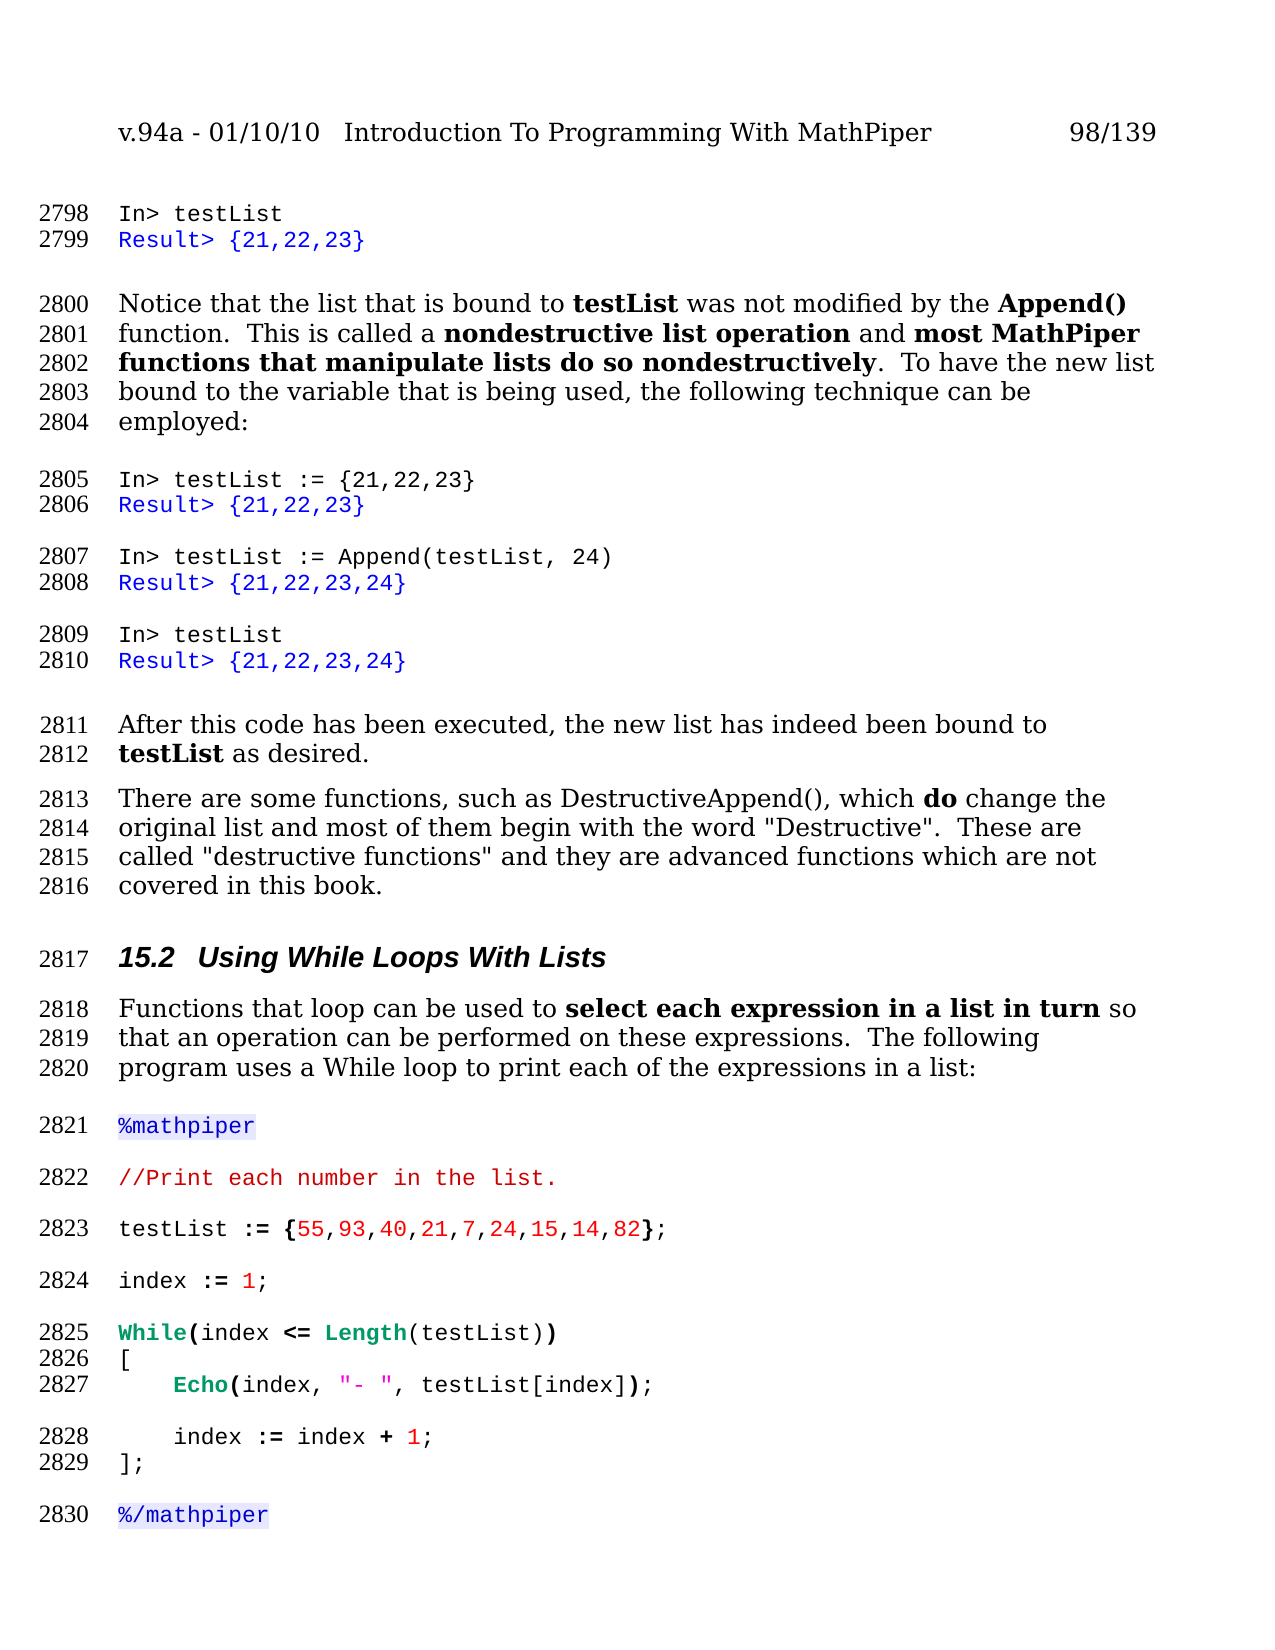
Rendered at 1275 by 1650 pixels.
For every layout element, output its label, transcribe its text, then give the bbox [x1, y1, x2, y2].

text Result> {21,22,23} [118, 229, 1157, 254]
text ]; [118, 1451, 1157, 1477]
text Result> {21,22,23} [118, 494, 1157, 520]
text Notice that the list that is bound to testList was not modified by the Append() function. This is called a nondestructive list operation and most MathPiper functions that manipulate lists do so nondestructively. To have the new list bound to the variable that is being used, the following technique can be employed: [118, 289, 1157, 436]
text While(index <= Length(testList)) [118, 1321, 1157, 1347]
text //Print each number in the list. [118, 1166, 1157, 1192]
text index := index + 1; [118, 1425, 1157, 1451]
text There are some functions, such as DestructiveAppend(), which do change the original list and most of them begin with the word "Destructive". These are called "destructive functions" and they are advanced functions which are not covered in this book. [118, 784, 1157, 901]
text %mathpiper [118, 1114, 1157, 1140]
text Functions that loop can be used to select each expression in a list in turn so that an operation can be performed on these expressions. The following program uses a While loop to print each of the expressions in a list: [118, 994, 1157, 1082]
text Result> {21,22,23,24} [118, 649, 1157, 675]
subtitle Using While Loops With Lists [118, 940, 1157, 973]
text In> testList [118, 623, 1157, 649]
text In> testList := Append(testList, 24) [118, 546, 1157, 572]
text testList := {55,93,40,21,7,24,15,14,82}; [118, 1218, 1157, 1244]
text After this code has been executed, the new list has indeed been bound to testList as desired. [118, 710, 1157, 769]
text Echo(index, "- ", testList[index]); [118, 1373, 1157, 1399]
text In> testList := {21,22,23} [118, 468, 1157, 494]
text In> testList [118, 203, 1157, 229]
text %/mathpiper [118, 1503, 1157, 1529]
text [ [118, 1347, 1157, 1373]
text Result> {21,22,23,24} [118, 572, 1157, 598]
text index := 1; [118, 1269, 1157, 1296]
